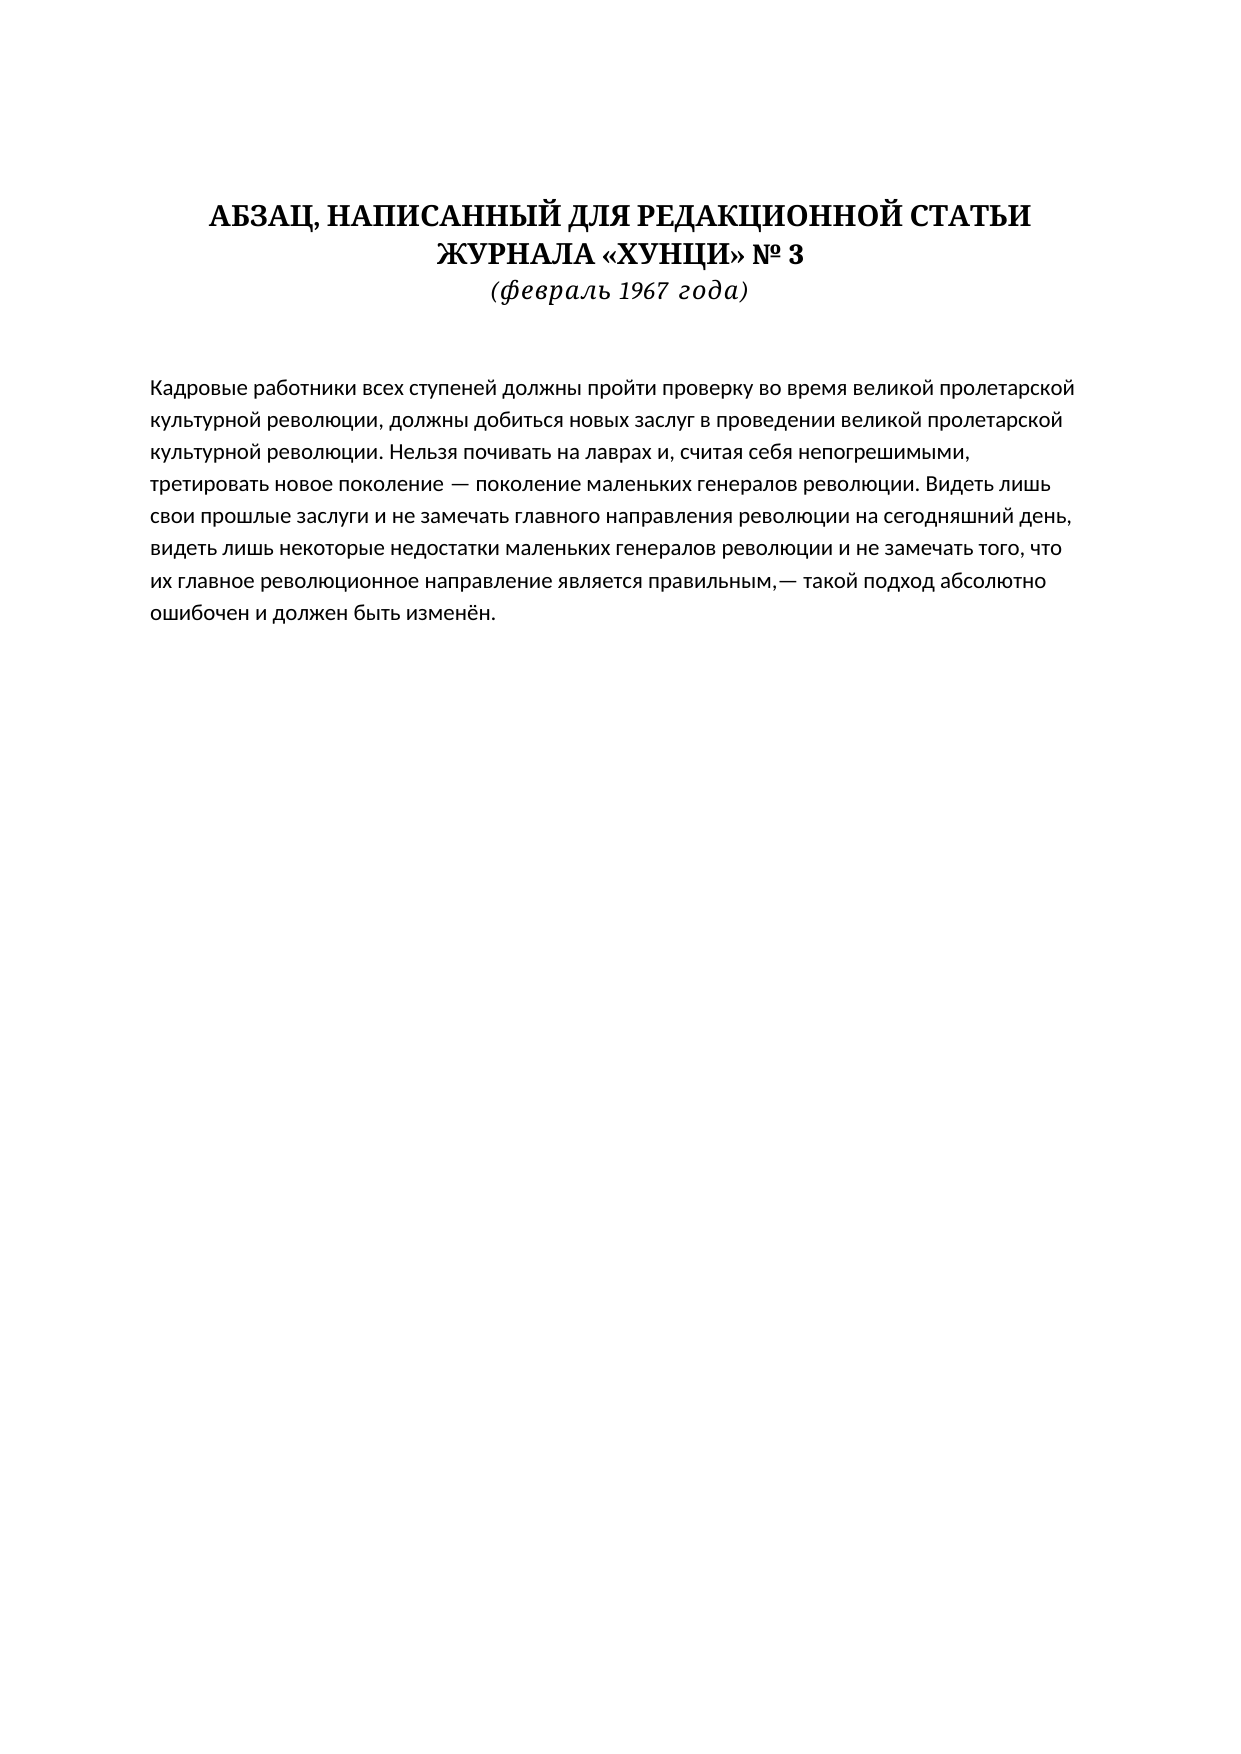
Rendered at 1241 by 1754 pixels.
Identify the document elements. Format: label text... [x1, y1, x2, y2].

text (февраль 1967 года) [150, 277, 1091, 306]
subtitle Абзац, написанный для редакционной статьи журнала «Хунци» № 3 [150, 200, 1091, 272]
text Кадровые работники всех ступеней должны пройти проверку во время великой пролетарской культурной революции, должны добиться новых заслуг в проведении великой пролетарской культурной революции. Нельзя почивать на лаврах и, считая себя непогрешимыми, третировать новое поколение — поколение маленьких генералов революции. Видеть лишь свои прошлые заслуги и не замечать главного направления революции на сегодняшний день, видеть лишь некоторые недостатки маленьких генералов революции и не замечать того, что их главное революционное направление является правильным,— такой подход абсолютно ошибочен и должен быть изменён. [150, 373, 1091, 626]
